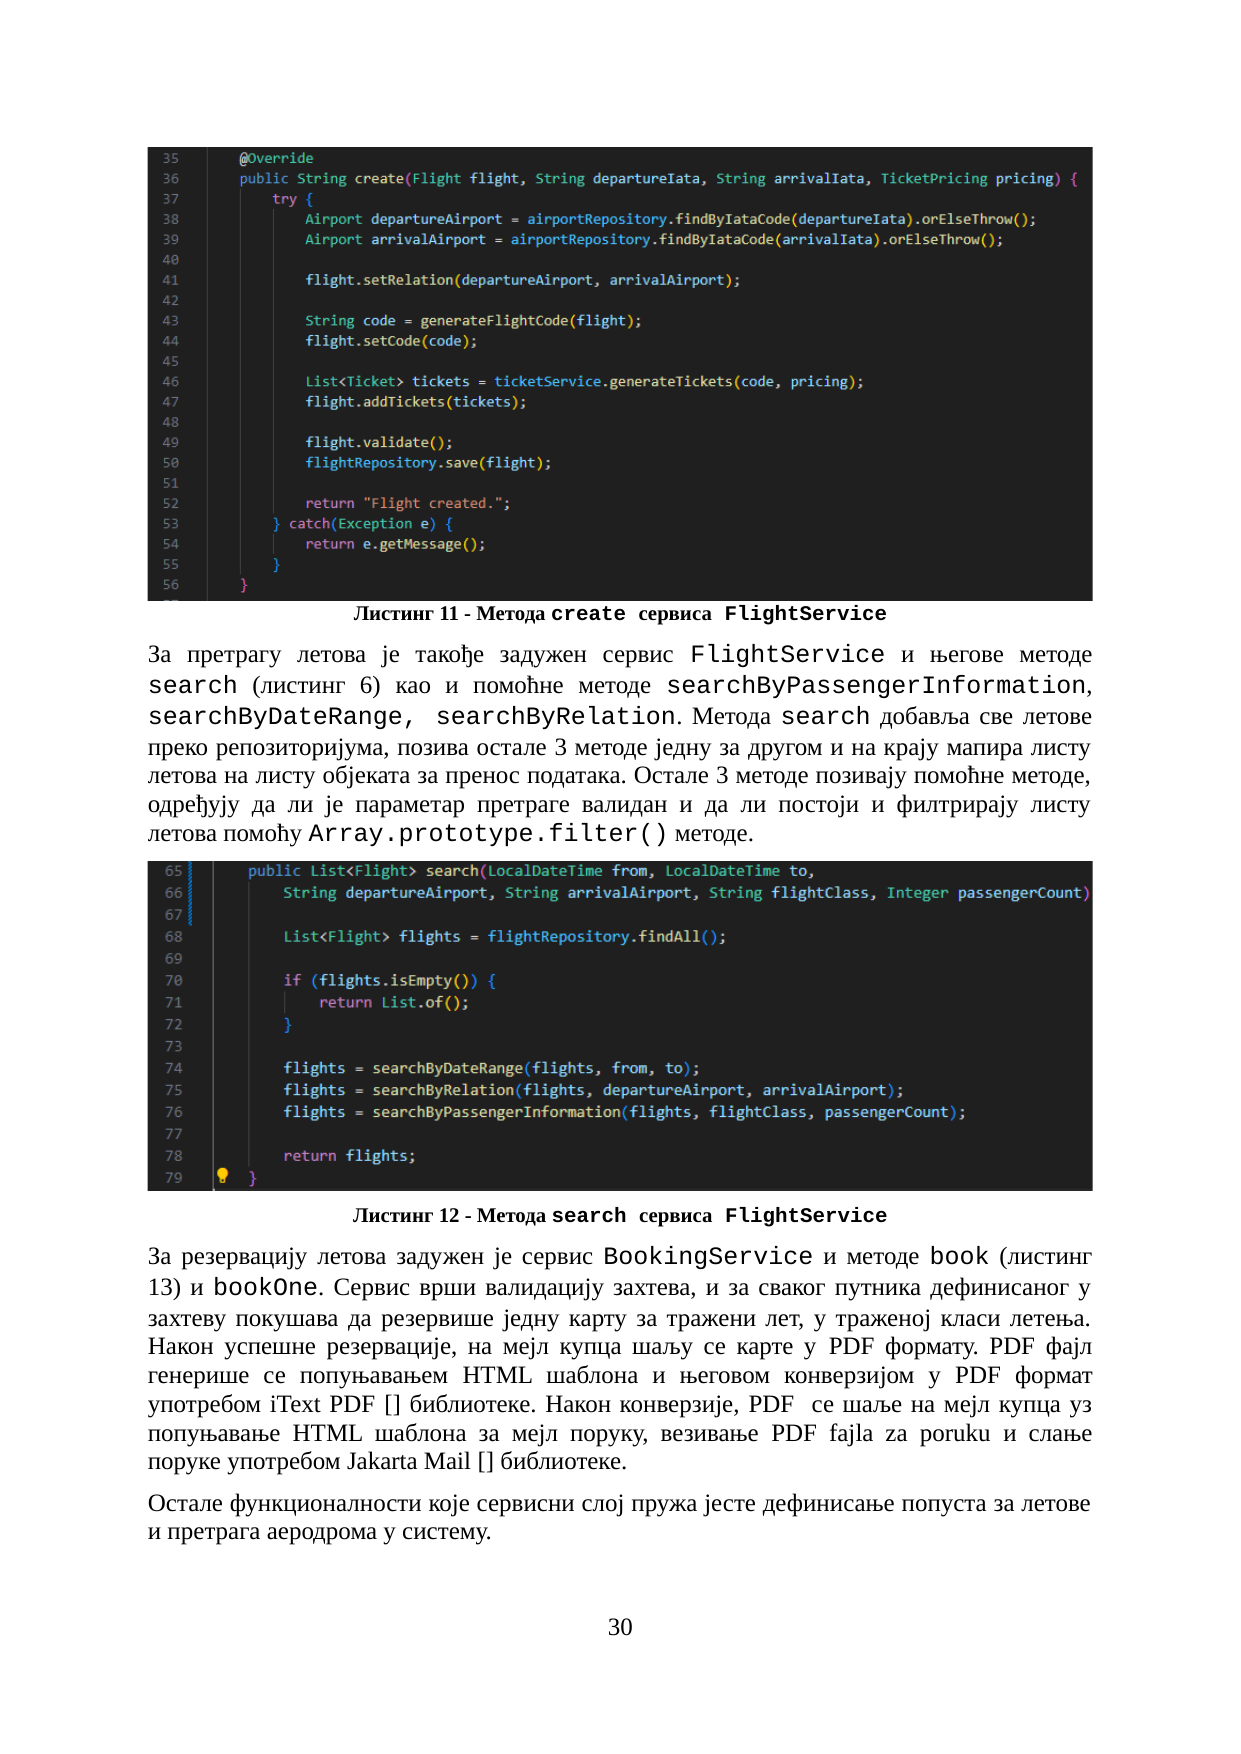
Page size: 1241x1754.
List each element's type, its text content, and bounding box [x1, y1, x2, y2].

text За резервацију летова задужен је сервис BookingService и методе book (листинг 13) и bookOne. Сервис врши валидацију захтева, и за сваког путника дефинисаног у захтеву покушава да резервише једну карту за тражени лет, у траженој класи летења. Након успешне резервације, на мејл купца шаљу се карте у PDF формату. PDF фајл генерише се попуњавањем HTML шаблона и његовом конверзијом у PDF формат употребом iText PDF [] библиотеке. Након конверзије, PDF се шаље на мејл купца уз попуњавање HTML шаблона за мејл поруку, везивање PDF fajla za poruku и слање поруке употребом Jakarta Mail [] библиотеке. [148, 1241, 1092, 1475]
picture [147, 147, 1093, 601]
text Листинг 11 - Метода create сервиса FlightService [148, 601, 1092, 627]
text Листинг 12 - Метода search сервиса FlightService [148, 1191, 1092, 1228]
text За претрагу летова је такође задужен сервис FlightService и његове методе search (листинг 6) као и помоћне методе searchByPassengerInformation, searchByDateRange, searchByRelation. Метода search добавља све летове преко репозиторијума, позива остале 3 методе једну за другом и на крају мапира листу летова на листу објеката за пренос података. Остале 3 методе позивају помоћне методе, одређују да ли је параметар претраге валидан и да ли постоји и филтрирају листу летова помоћу Array.prototype.filter() методе. [148, 639, 1092, 849]
text Остале функционалности које сервисни слој пружа јесте дефинисање попуста за летове и претрага аеродрома у систему. [148, 1488, 1092, 1545]
picture [147, 861, 1093, 1191]
